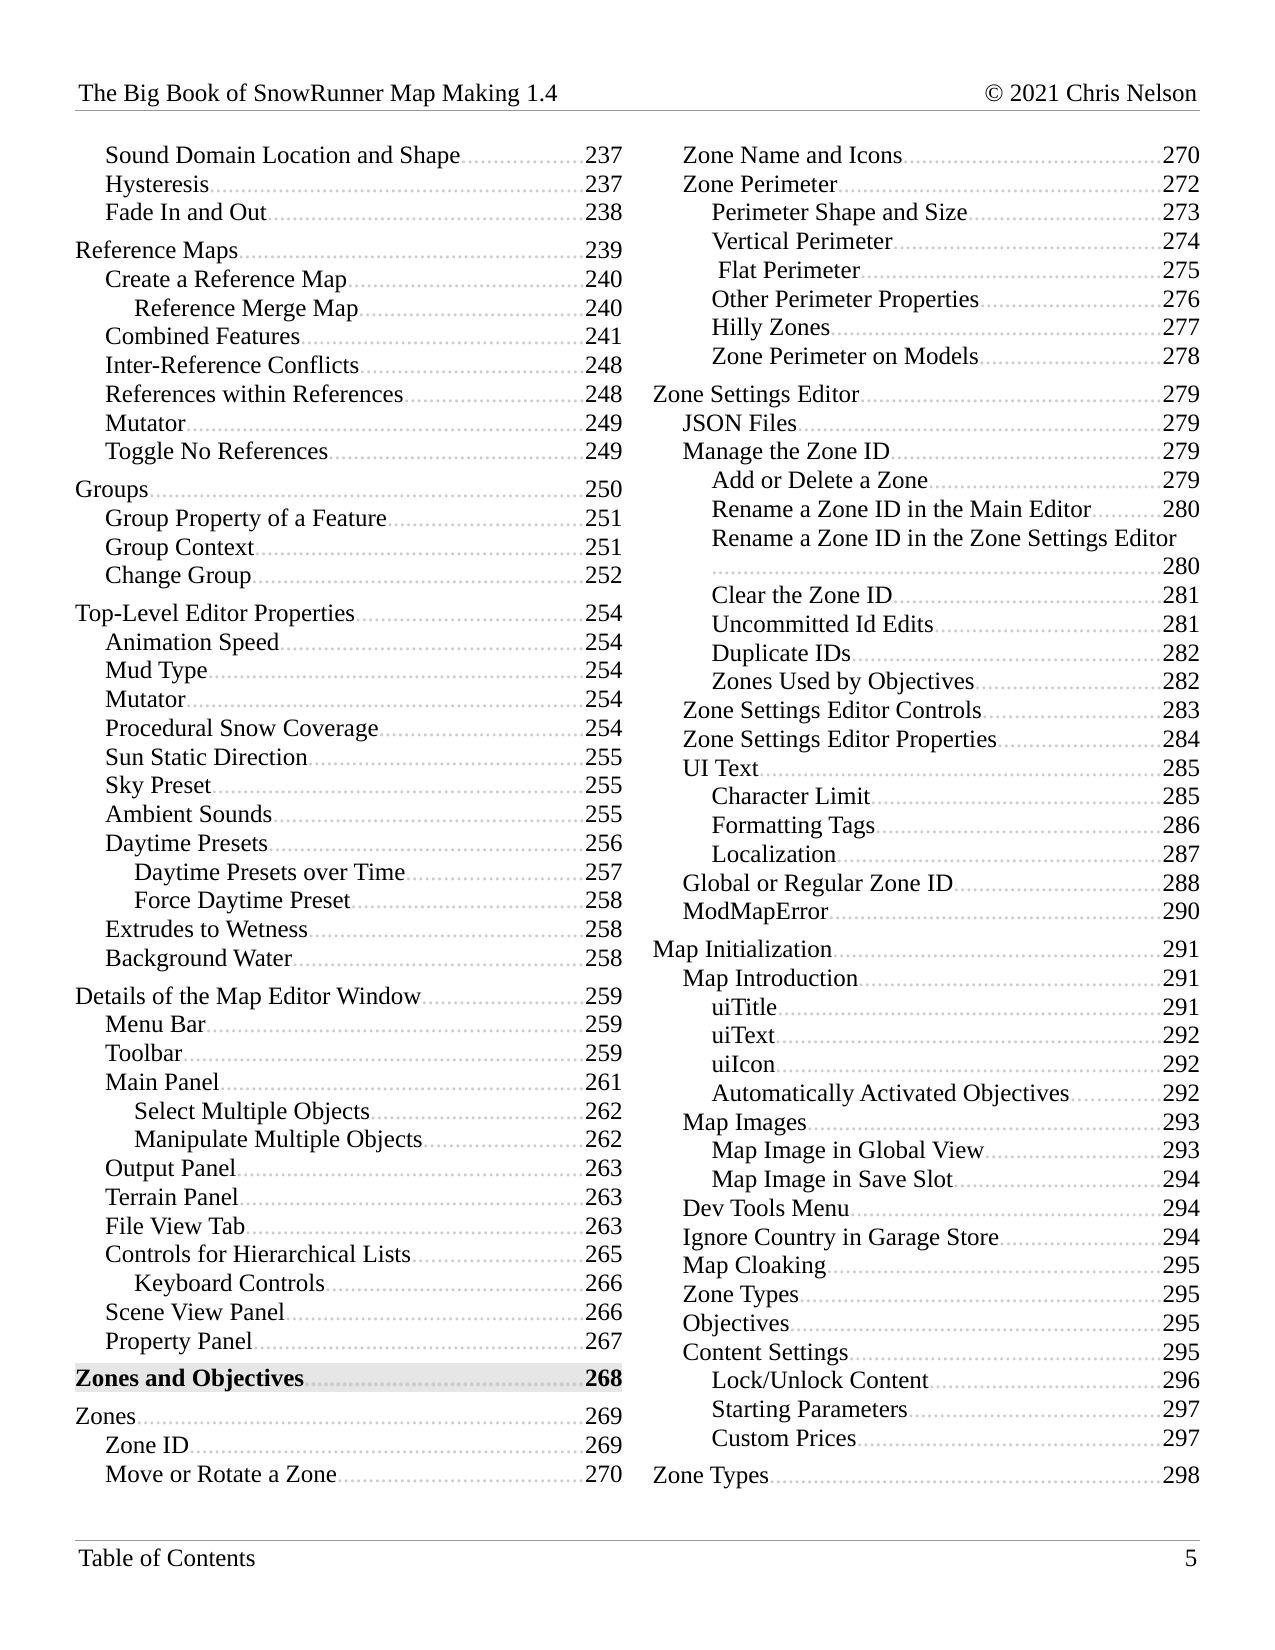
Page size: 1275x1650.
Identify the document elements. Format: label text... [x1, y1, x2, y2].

text uiText 292 [711, 1020, 1200, 1049]
text Duplicate IDs 282 [711, 638, 1200, 666]
text Zone ID 269 [105, 1430, 622, 1459]
text Objectives 295 [682, 1308, 1200, 1337]
text Perimeter Shape and Size 273 [711, 197, 1200, 226]
text File View Tab 263 [105, 1211, 622, 1239]
text Reference Maps 239 [75, 235, 622, 264]
text Other Perimeter Properties 276 [711, 284, 1200, 312]
text Map Initialization 291 [652, 934, 1200, 963]
text Lock/Unlock Content 296 [711, 1365, 1200, 1394]
text Toolbar 259 [105, 1038, 622, 1067]
text Zones 269 [75, 1401, 622, 1430]
text Extrudes to Wetness 258 [105, 914, 622, 943]
text Zones and Objectives 268 [75, 1363, 622, 1392]
text Zone Name and Icons 270 [682, 140, 1200, 169]
text Zone Perimeter 272 [682, 169, 1200, 197]
text Reference Merge Map 240 [134, 293, 622, 321]
text Zone Types 295 [682, 1279, 1200, 1308]
text Rename a Zone ID in the Zone Settings Editor 280 [711, 523, 1200, 580]
text Zone Settings Editor 279 [652, 379, 1200, 408]
text Rename a Zone ID in the Main Editor 280 [711, 494, 1200, 523]
text uiIcon 292 [711, 1049, 1200, 1078]
text Sound Domain Location and Shape 237 [105, 140, 622, 169]
text Character Limit 285 [711, 781, 1200, 810]
text Zone Perimeter on Models 278 [711, 341, 1200, 370]
text JSON Files 279 [682, 408, 1200, 436]
text Content Settings 295 [682, 1337, 1200, 1365]
text Dev Tools Menu 294 [682, 1193, 1200, 1222]
text Sun Static Direction 255 [105, 742, 622, 771]
text Force Daytime Preset 258 [134, 886, 622, 914]
text Sky Preset 255 [105, 771, 622, 799]
text Create a Reference Map 240 [105, 264, 622, 293]
text Mud Type 254 [105, 656, 622, 684]
text Background Water 258 [105, 943, 622, 972]
text Localization 287 [711, 839, 1200, 868]
text Animation Speed 254 [105, 627, 622, 656]
text Zone Types 298 [652, 1461, 1200, 1489]
text Move or Rotate a Zone 270 [105, 1459, 622, 1487]
text References within References 248 [105, 379, 622, 408]
text Ambient Sounds 255 [105, 799, 622, 828]
text Property Panel 267 [105, 1326, 622, 1354]
text Formatting Tags 286 [711, 810, 1200, 839]
text Combined Features 241 [105, 321, 622, 350]
text uiTitle 291 [711, 992, 1200, 1020]
text Automatically Activated Objectives 292 [711, 1078, 1200, 1107]
text Manage the Zone ID 279 [682, 436, 1200, 465]
text Top-Level Editor Properties 254 [75, 598, 622, 627]
text Keyboard Controls 266 [134, 1268, 622, 1297]
text Mutator 249 [105, 408, 622, 436]
text Zone Settings Editor Properties 284 [682, 724, 1200, 753]
text Manipulate Multiple Objects 262 [134, 1124, 622, 1153]
text Groups 250 [75, 474, 622, 503]
text Custom Prices 297 [711, 1423, 1200, 1452]
text Daytime Presets 256 [105, 828, 622, 857]
text Main Panel 261 [105, 1067, 622, 1096]
text ModMapError 290 [682, 896, 1200, 925]
text Hilly Zones 277 [711, 312, 1200, 341]
text Map Image in Global View 293 [711, 1135, 1200, 1164]
text Uncommitted Id Edits 281 [711, 609, 1200, 638]
text Map Image in Save Slot 294 [711, 1164, 1200, 1193]
text Zones Used by Objectives 282 [711, 666, 1200, 695]
text Hysteresis 237 [105, 169, 622, 197]
text Fade In and Out 238 [105, 197, 622, 226]
text Add or Delete a Zone 279 [711, 465, 1200, 494]
text Mutator 254 [105, 684, 622, 713]
text Change Group 252 [105, 560, 622, 589]
text Toggle No References 249 [105, 436, 622, 465]
text Details of the Map Editor Window 259 [75, 981, 622, 1009]
text Terrain Panel 263 [105, 1182, 622, 1211]
text Clear the Zone ID 281 [711, 580, 1200, 609]
text Controls for Hierarchical Lists 265 [105, 1239, 622, 1268]
text Menu Bar 259 [105, 1009, 622, 1038]
text Global or Regular Zone ID 288 [682, 868, 1200, 896]
text Group Context 251 [105, 532, 622, 560]
text UI Text 285 [682, 753, 1200, 781]
text Map Cloaking 295 [682, 1250, 1200, 1279]
text Map Images 293 [682, 1107, 1200, 1135]
text Ignore Country in Garage Store 294 [682, 1222, 1200, 1250]
text Group Property of a Feature 251 [105, 503, 622, 532]
text Map Introduction 291 [682, 963, 1200, 992]
text Inter-Reference Conflicts 248 [105, 350, 622, 379]
text Starting Parameters 297 [711, 1394, 1200, 1423]
text Procedural Snow Coverage 254 [105, 713, 622, 742]
text Select Multiple Objects 262 [134, 1096, 622, 1124]
text Flat Perimeter 275 [711, 255, 1200, 284]
text Daytime Presets over Time 257 [134, 857, 622, 886]
text Zone Settings Editor Controls 283 [682, 695, 1200, 724]
text Output Panel 263 [105, 1153, 622, 1182]
text Vertical Perimeter 274 [711, 226, 1200, 255]
text Scene View Panel 266 [105, 1297, 622, 1326]
